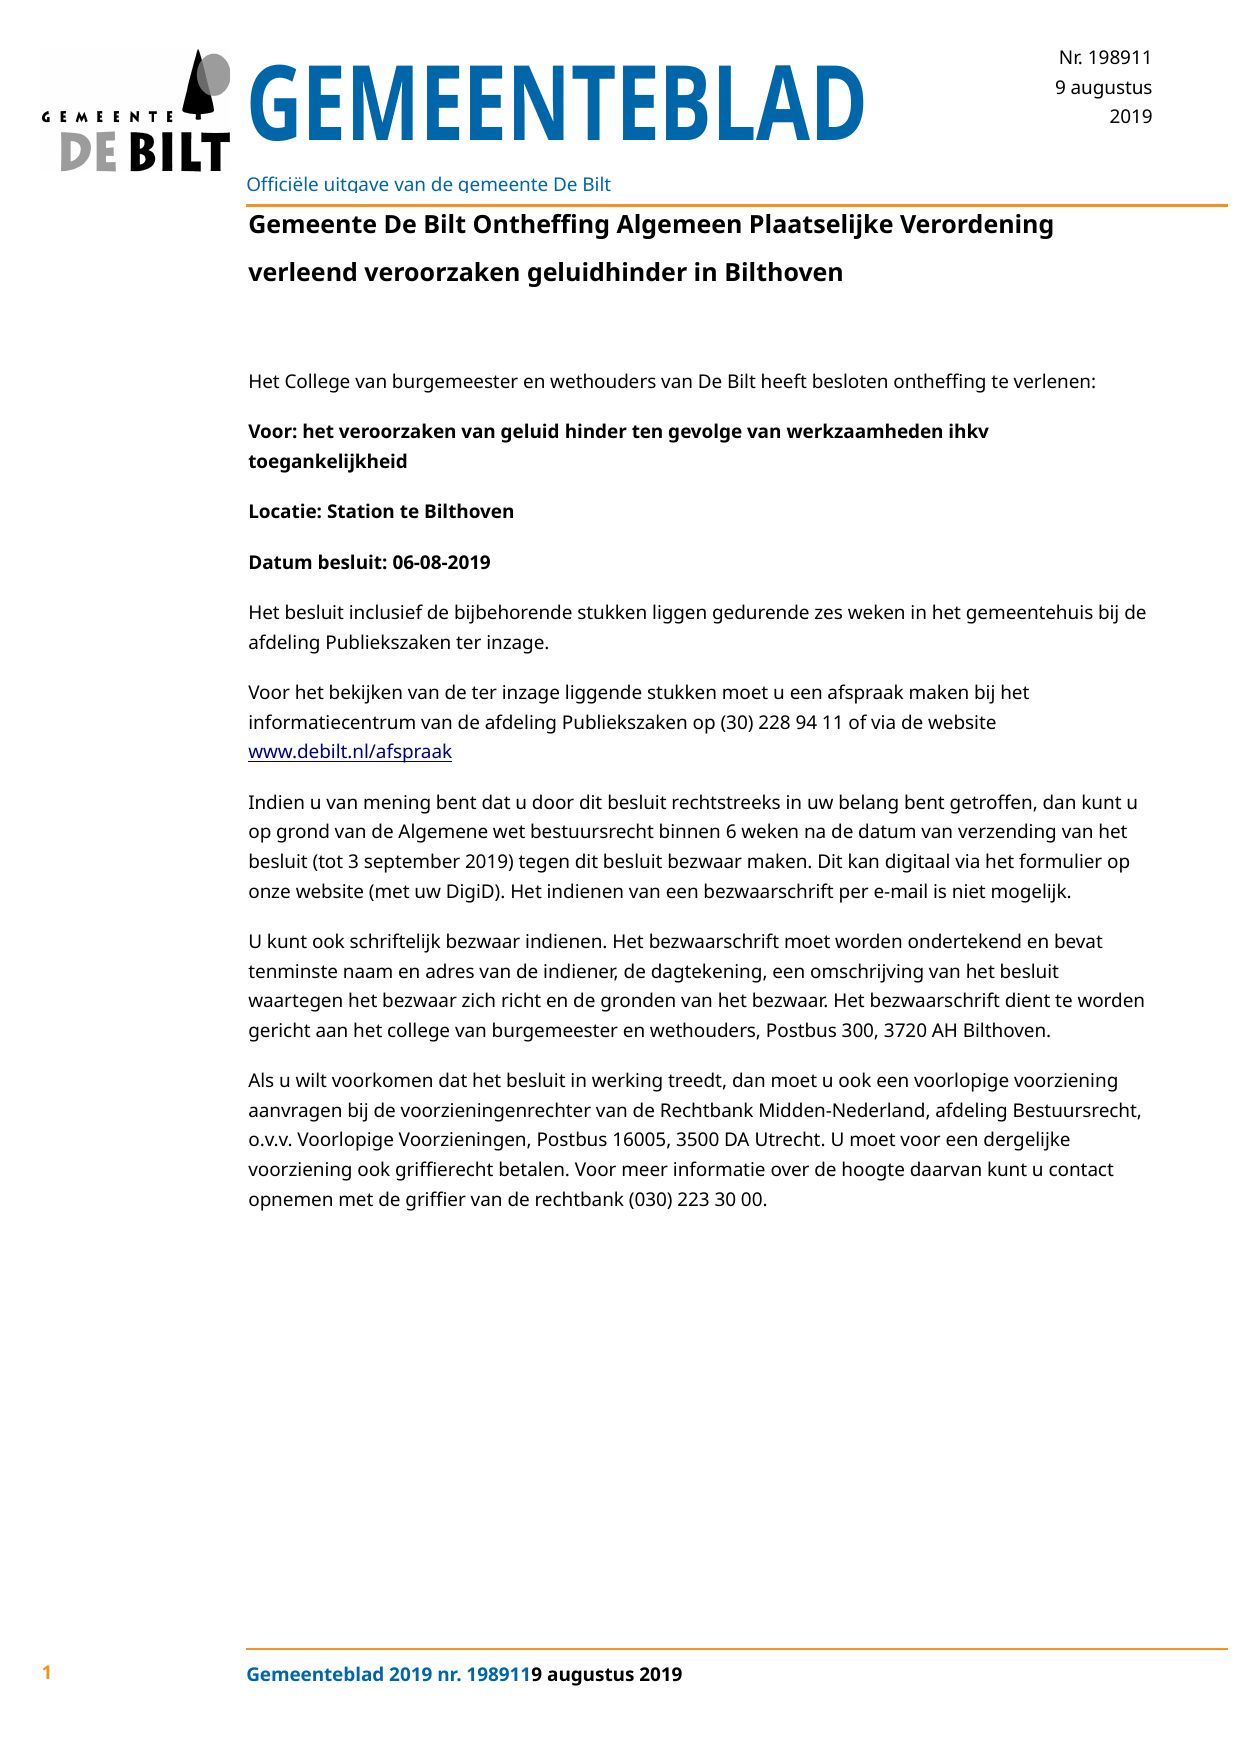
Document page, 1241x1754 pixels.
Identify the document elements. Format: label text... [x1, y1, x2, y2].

text Als u wilt voorkomen dat het besluit in werking treedt, dan moet u ook een voorlopige voorziening aanvragen bij de voorzieningenrechter van de Rechtbank Midden-Nederland, afdeling Bestuursrecht, o.v.v. Voorlopige Voorzieningen, Postbus 16005, 3500 DA Utrecht. U moet voor een dergelijke voorziening ook griffierecht betalen. Voor meer informatie over de hoogte daarvan kunt u contact opnemen met de griffier van de rechtbank (030) 223 30 00. [248, 1067, 1152, 1212]
picture [41, 47, 231, 172]
text Datum besluit: 06-08-2019 [248, 549, 1152, 575]
text Voor het bekijken van de ter inzage liggende stukken moet u een afspraak maken bij het informatiecentrum van de afdeling Publiekszaken op (30) 228 94 11 of via de website www.debilt.nl/afspraak [248, 679, 1152, 764]
text Het besluit inclusief de bijbehorende stukken liggen gedurende zes weken in het gemeentehuis bij de afdeling Publiekszaken ter inzage. [248, 599, 1152, 655]
text Gemeente De Bilt Ontheffing Algemeen Plaatselijke Verordening verleend veroorzaken geluidhinder in Bilthoven [248, 207, 1152, 288]
text Voor: het veroorzaken van geluid hinder ten gevolge van werkzaamheden ihkv toegankelijkheid [248, 419, 1152, 474]
text U kunt ook schriftelijk bezwaar indienen. Het bezwaarschrift moet worden ondertekend en bevat tenminste naam en adres van de indiener, de dagtekening, een omschrijving van het besluit waartegen het bezwaar zich richt en de gronden van het bezwaar. Het bezwaarschrift dient te worden gericht aan het college van burgemeester en wethouders, Postbus 300, 3720 AH Bilthoven. [248, 928, 1152, 1043]
text Het College van burgemeester en wethouders van De Bilt heeft besloten ontheffing te verlenen: [248, 368, 1152, 394]
text Locatie: Station te Bilthoven [248, 499, 1152, 524]
text Indien u van mening bent dat u door dit besluit rechtstreeks in uw belang bent getroffen, dan kunt u op grond van de Algemene wet bestuursrecht binnen 6 weken na de datum van verzending van het besluit (tot 3 september 2019) tegen dit besluit bezwaar maken. Dit kan digitaal via het formulier op onze website (met uw DigiD). Het indienen van een bezwaarschrift per e-mail is niet mogelijk. [248, 789, 1152, 904]
